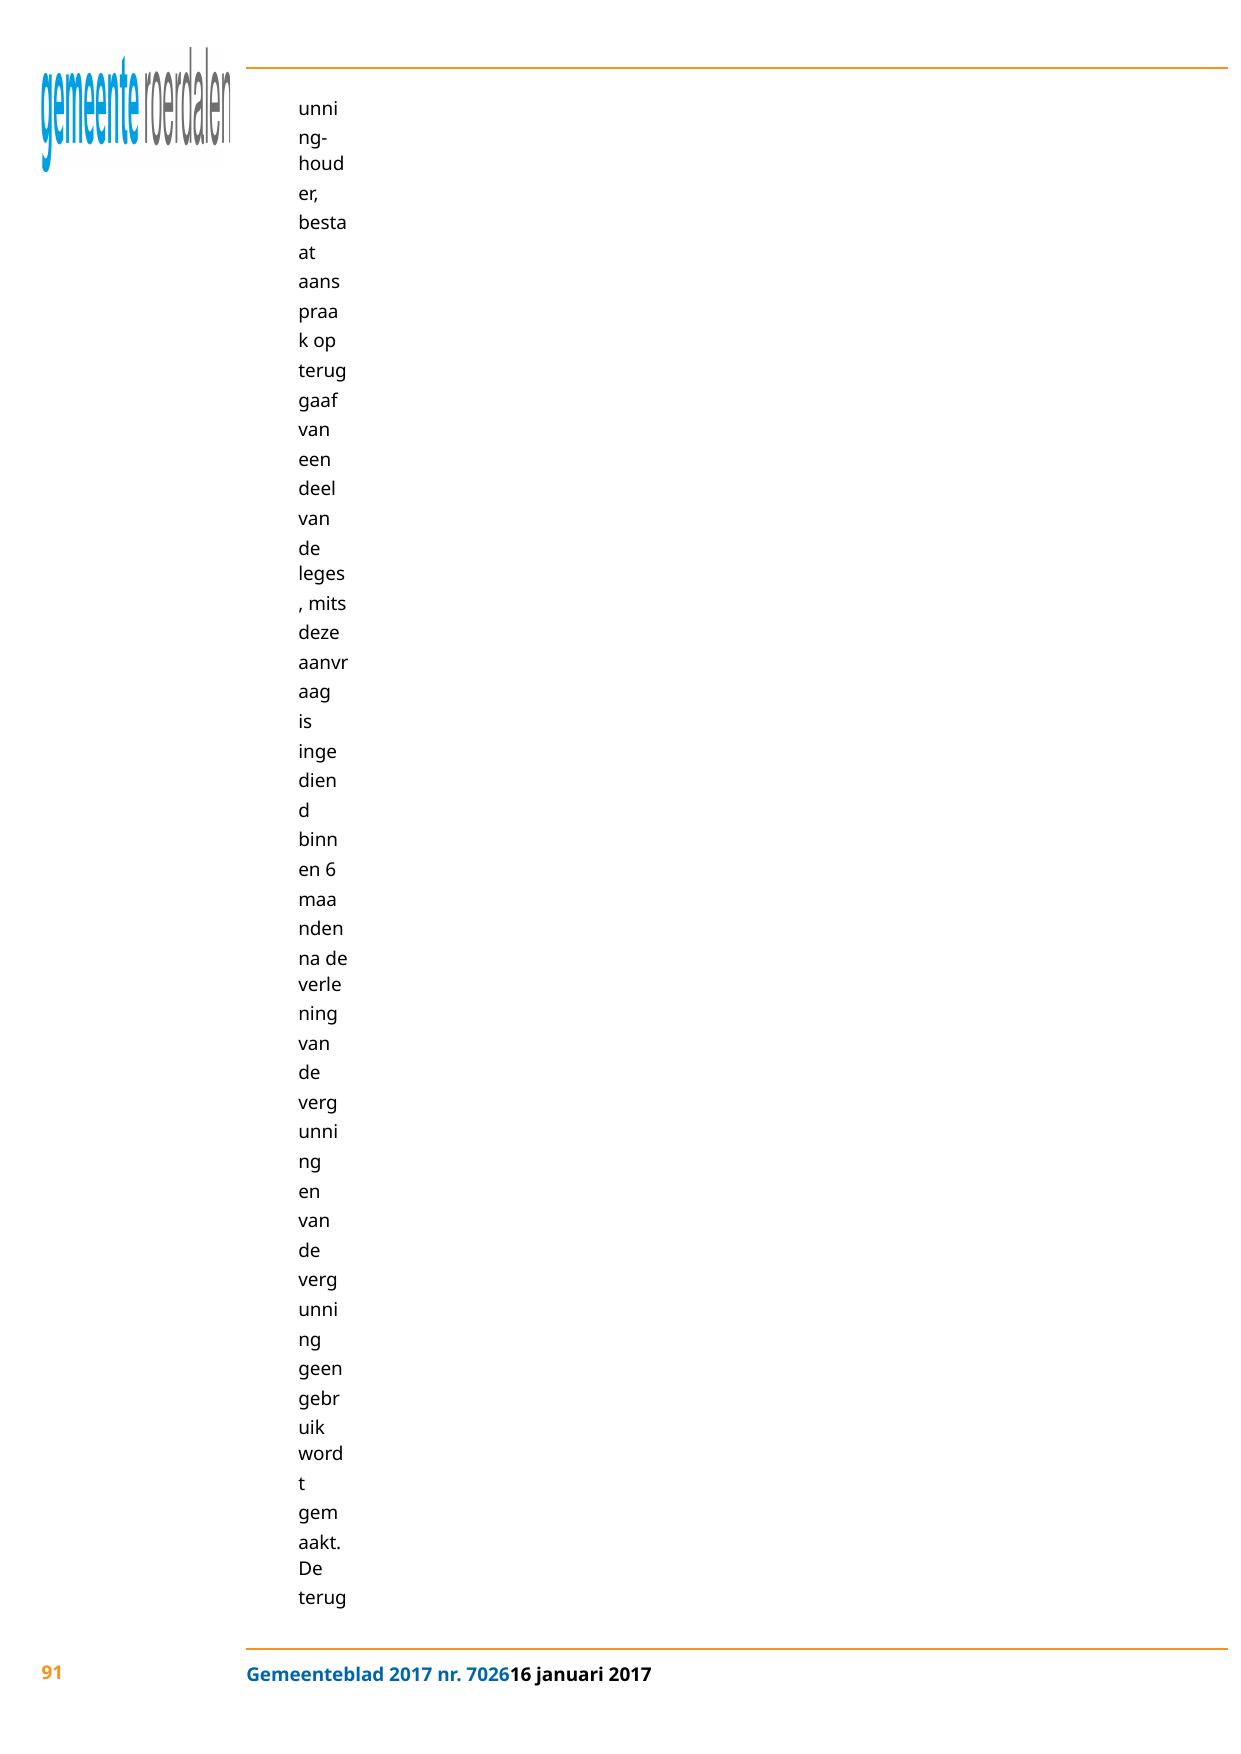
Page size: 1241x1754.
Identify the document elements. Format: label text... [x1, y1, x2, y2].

picture [41, 134, 48, 172]
table_cell [248, 1440, 298, 1555]
table_cell [348, 971, 398, 1440]
table_cell [348, 560, 398, 971]
table_cell [348, 1555, 398, 1610]
table_cell De terug [298, 1555, 348, 1610]
table_cell leges, mits deze aanvraag is ingediend binnen 6 maanden na de [298, 560, 348, 971]
table_cell verlening van de vergunning en van de vergunning geen gebruik [298, 971, 348, 1440]
table_cell [248, 971, 298, 1440]
table_cell [348, 150, 398, 560]
table_cell [348, 1440, 398, 1555]
table_cell [248, 95, 298, 150]
table_cell [248, 1555, 298, 1610]
table_cell houder, bestaat aanspraak op teruggaaf van een deel van de [298, 150, 348, 560]
table_cell [248, 150, 298, 560]
picture [41, 47, 231, 172]
table_cell [348, 95, 398, 150]
table_cell unning- [298, 95, 348, 150]
table_cell [248, 560, 298, 971]
table_cell wordt gemaakt. [298, 1440, 348, 1555]
